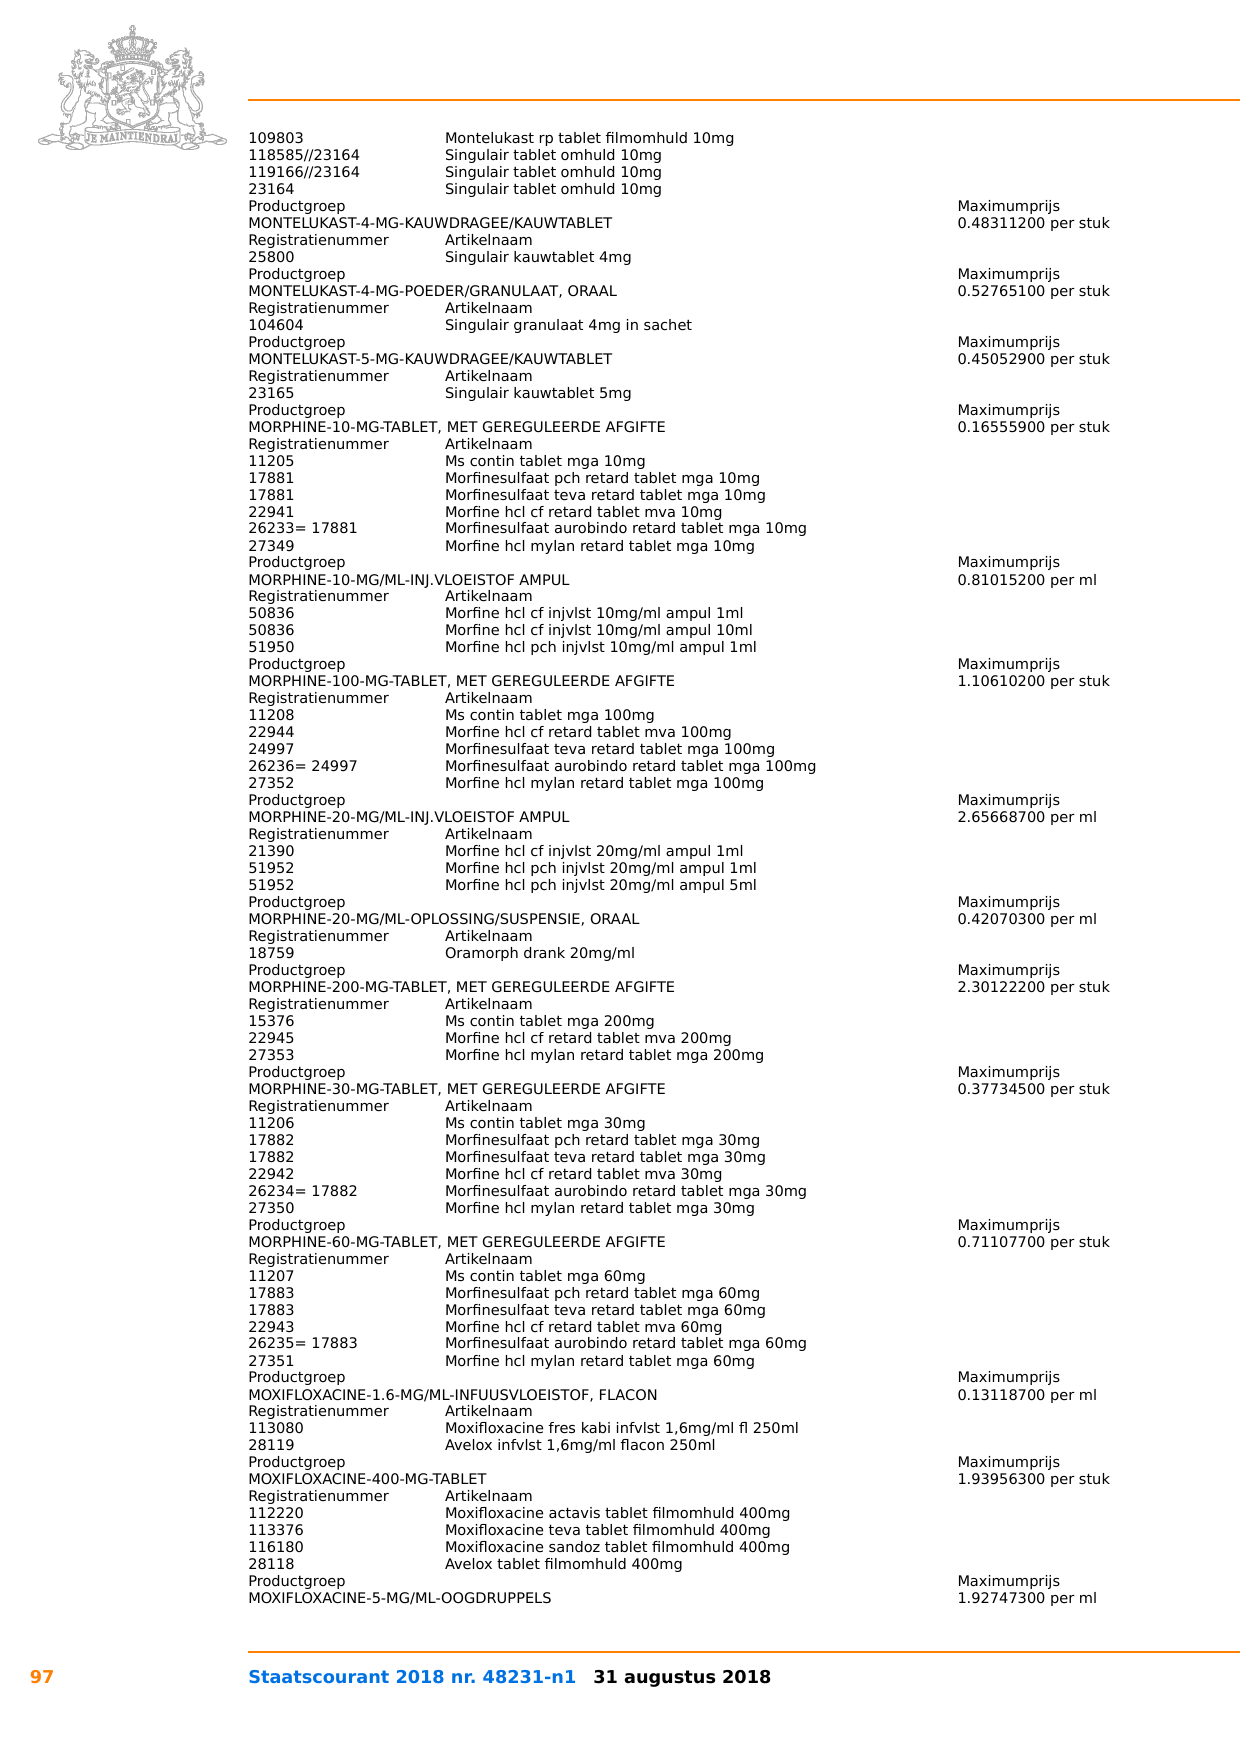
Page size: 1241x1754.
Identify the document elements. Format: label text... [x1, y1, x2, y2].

table_cell Morfinesulfaat teva retard tablet mga 10mg [439, 486, 951, 503]
table_cell 11206 [248, 1115, 439, 1132]
table_cell Morfinesulfaat pch retard tablet mga 30mg [439, 1132, 951, 1149]
table_cell 1.10610200 per stuk [951, 673, 1163, 690]
table_cell Morfine hcl mylan retard tablet mga 60mg [439, 1353, 951, 1369]
table_cell 17881 [248, 470, 439, 486]
table_cell [951, 588, 1163, 605]
table_cell [439, 1217, 951, 1233]
table_cell MONTELUKAST-4-MG-KAUWDRAGEE/KAUWTABLET [248, 215, 951, 232]
table_cell Morfinesulfaat teva retard tablet mga 100mg [439, 741, 951, 758]
table_cell [951, 1268, 1163, 1284]
table_cell [951, 1335, 1163, 1352]
table_cell Artikelnaam [439, 928, 951, 945]
table_cell Artikelnaam [439, 436, 951, 452]
table_cell Montelukast rp tablet filmomhuld 10mg [439, 130, 951, 147]
table_cell 25800 [248, 249, 439, 266]
table_cell 118585//23164 [248, 147, 439, 164]
table_cell 28119 [248, 1437, 439, 1454]
table_cell Morfine hcl pch injvlst 20mg/ml ampul 1ml [439, 860, 951, 877]
table_cell [951, 826, 1163, 843]
table_cell Maximumprijs [951, 334, 1163, 351]
table_cell Maximumprijs [951, 554, 1163, 571]
table_cell [439, 334, 951, 351]
table_cell MORPHINE-30-MG-TABLET, MET GEREGULEERDE AFGIFTE [248, 1081, 951, 1098]
table_cell Registratienummer [248, 1098, 439, 1115]
table_cell [951, 1047, 1163, 1064]
table_cell Productgroep [248, 198, 439, 215]
table_cell Maximumprijs [951, 198, 1163, 215]
table_cell 0.42070300 per ml [951, 911, 1163, 928]
table_cell Maximumprijs [951, 1217, 1163, 1233]
table_cell [951, 1132, 1163, 1149]
table_cell MORPHINE-60-MG-TABLET, MET GEREGULEERDE AFGIFTE [248, 1234, 951, 1251]
table_cell [951, 1539, 1163, 1556]
table_cell [439, 198, 951, 215]
table_cell 27350 [248, 1200, 439, 1217]
table_cell [951, 368, 1163, 384]
table_cell Registratienummer [248, 690, 439, 707]
table_cell [951, 147, 1163, 164]
table_cell [951, 690, 1163, 707]
table_cell [951, 1285, 1163, 1301]
table_cell MORPHINE-200-MG-TABLET, MET GEREGULEERDE AFGIFTE [248, 979, 951, 996]
table_cell MORPHINE-20-MG/ML-OPLOSSING/SUSPENSIE, ORAAL [248, 911, 951, 928]
table_cell Morfine hcl mylan retard tablet mga 100mg [439, 775, 951, 792]
table_cell Productgroep [248, 402, 439, 418]
table_cell [951, 1013, 1163, 1030]
table_cell 24997 [248, 741, 439, 758]
table_cell [951, 1030, 1163, 1047]
table_cell 18759 [248, 945, 439, 962]
table_cell Registratienummer [248, 232, 439, 249]
table_cell 28118 [248, 1556, 439, 1573]
table_cell Artikelnaam [439, 588, 951, 605]
table_cell Productgroep [248, 894, 439, 911]
table_cell Morfine hcl pch injvlst 10mg/ml ampul 1ml [439, 639, 951, 656]
table_cell [951, 385, 1163, 402]
table_cell 0.16555900 per stuk [951, 419, 1163, 436]
table_cell 119166//23164 [248, 164, 439, 181]
table_cell Singulair tablet omhuld 10mg [439, 181, 951, 198]
table_cell [439, 656, 951, 673]
table_cell 22944 [248, 724, 439, 741]
table_cell Productgroep [248, 1573, 439, 1590]
table_cell [951, 486, 1163, 503]
table_cell Productgroep [248, 266, 439, 283]
table_cell Moxifloxacine actavis tablet filmomhuld 400mg [439, 1505, 951, 1522]
table_cell Maximumprijs [951, 266, 1163, 283]
table_cell [951, 1115, 1163, 1132]
table_cell Artikelnaam [439, 1403, 951, 1420]
table_cell MONTELUKAST-4-MG-POEDER/GRANULAAT, ORAAL [248, 283, 951, 300]
table_cell [951, 300, 1163, 317]
table_cell Registratienummer [248, 928, 439, 945]
table_cell Artikelnaam [439, 1251, 951, 1267]
table_cell Registratienummer [248, 996, 439, 1013]
table_cell MOXIFLOXACINE-5-MG/ML-OOGDRUPPELS [248, 1590, 951, 1607]
table_cell [951, 1251, 1163, 1267]
table_cell 0.71107700 per stuk [951, 1234, 1163, 1251]
table_cell Morfinesulfaat teva retard tablet mga 30mg [439, 1149, 951, 1166]
table_cell 27353 [248, 1047, 439, 1064]
table_cell Registratienummer [248, 1251, 439, 1267]
table_cell [439, 1454, 951, 1471]
table_cell [951, 1319, 1163, 1335]
table_cell Moxifloxacine fres kabi infvlst 1,6mg/ml fl 250ml [439, 1420, 951, 1437]
table_cell [951, 436, 1163, 452]
table_cell Singulair tablet omhuld 10mg [439, 164, 951, 181]
table_cell [951, 181, 1163, 198]
table_cell Morfine hcl cf retard tablet mva 100mg [439, 724, 951, 741]
table_cell [951, 470, 1163, 486]
table_cell Artikelnaam [439, 826, 951, 843]
table_cell Morfine hcl cf retard tablet mva 10mg [439, 504, 951, 520]
table_cell Productgroep [248, 962, 439, 979]
table_cell Ms contin tablet mga 30mg [439, 1115, 951, 1132]
table_cell [951, 877, 1163, 894]
table_cell Productgroep [248, 656, 439, 673]
table_cell [951, 860, 1163, 877]
table_cell 17882 [248, 1132, 439, 1149]
table_cell Avelox tablet filmomhuld 400mg [439, 1556, 951, 1573]
table_cell 22942 [248, 1166, 439, 1183]
table_cell 26235= 17883 [248, 1335, 439, 1352]
table_cell Registratienummer [248, 1403, 439, 1420]
table_cell [439, 402, 951, 418]
table_cell 1.92747300 per ml [951, 1590, 1163, 1607]
table_cell Maximumprijs [951, 402, 1163, 418]
table_cell [439, 1573, 951, 1590]
table_cell [951, 164, 1163, 181]
table_cell MOXIFLOXACINE-1.6-MG/ML-INFUUSVLOEISTOF, FLACON [248, 1386, 951, 1403]
table_cell [439, 554, 951, 571]
table_cell 0.52765100 per stuk [951, 283, 1163, 300]
table_cell [439, 894, 951, 911]
table_cell Registratienummer [248, 1488, 439, 1505]
table_cell Morfine hcl cf injvlst 10mg/ml ampul 1ml [439, 605, 951, 622]
table_cell 17883 [248, 1301, 439, 1318]
table_cell Registratienummer [248, 588, 439, 605]
table_cell [951, 605, 1163, 622]
table_cell 17883 [248, 1285, 439, 1301]
table_cell Moxifloxacine sandoz tablet filmomhuld 400mg [439, 1539, 951, 1556]
table_cell 27349 [248, 538, 439, 554]
table_cell Maximumprijs [951, 1064, 1163, 1081]
table_cell Maximumprijs [951, 962, 1163, 979]
table_cell 109803 [248, 130, 439, 147]
table_cell Morfinesulfaat aurobindo retard tablet mga 100mg [439, 758, 951, 775]
table_cell 2.30122200 per stuk [951, 979, 1163, 996]
table_cell 112220 [248, 1505, 439, 1522]
table_cell 104604 [248, 317, 439, 334]
table_cell Maximumprijs [951, 792, 1163, 809]
table_cell [951, 741, 1163, 758]
table_cell Artikelnaam [439, 1488, 951, 1505]
table_cell 50836 [248, 605, 439, 622]
table_cell Maximumprijs [951, 656, 1163, 673]
table_cell Morfine hcl mylan retard tablet mga 10mg [439, 538, 951, 554]
table_cell 11205 [248, 453, 439, 469]
table_cell [439, 1064, 951, 1081]
table_cell Maximumprijs [951, 1573, 1163, 1590]
table_cell [951, 1200, 1163, 1217]
table_cell Maximumprijs [951, 894, 1163, 911]
table_cell [951, 1183, 1163, 1199]
table_cell [439, 266, 951, 283]
table_cell 11208 [248, 707, 439, 724]
table_cell Singulair granulaat 4mg in sachet [439, 317, 951, 334]
table_cell [439, 962, 951, 979]
table_cell [951, 1505, 1163, 1522]
table_cell Morfine hcl mylan retard tablet mga 200mg [439, 1047, 951, 1064]
table_cell 22943 [248, 1319, 439, 1335]
table_cell 26236= 24997 [248, 758, 439, 775]
table_cell Artikelnaam [439, 232, 951, 249]
table_cell Morfine hcl cf retard tablet mva 200mg [439, 1030, 951, 1047]
table_cell 11207 [248, 1268, 439, 1284]
table_cell 0.13118700 per ml [951, 1386, 1163, 1403]
table_cell [951, 639, 1163, 656]
table_cell Artikelnaam [439, 368, 951, 384]
table_cell MOXIFLOXACINE-400-MG-TABLET [248, 1471, 951, 1488]
table_cell Registratienummer [248, 826, 439, 843]
table_cell 1.93956300 per stuk [951, 1471, 1163, 1488]
table_cell Morfinesulfaat aurobindo retard tablet mga 60mg [439, 1335, 951, 1352]
table_cell [439, 1369, 951, 1386]
table_cell Morfine hcl cf injvlst 20mg/ml ampul 1ml [439, 843, 951, 860]
table_cell Singulair kauwtablet 4mg [439, 249, 951, 266]
table_cell Registratienummer [248, 368, 439, 384]
table_cell Morfinesulfaat pch retard tablet mga 60mg [439, 1285, 951, 1301]
table_cell [951, 1437, 1163, 1454]
table_cell Artikelnaam [439, 690, 951, 707]
table_cell [951, 1098, 1163, 1115]
table_cell [439, 792, 951, 809]
table_cell 116180 [248, 1539, 439, 1556]
table_cell Ms contin tablet mga 200mg [439, 1013, 951, 1030]
table_cell 26234= 17882 [248, 1183, 439, 1199]
table_cell Morfine hcl cf injvlst 10mg/ml ampul 10ml [439, 622, 951, 639]
table_cell 27351 [248, 1353, 439, 1369]
table_cell [951, 996, 1163, 1013]
table_cell 23165 [248, 385, 439, 402]
table_cell [951, 758, 1163, 775]
table_cell Morfinesulfaat aurobindo retard tablet mga 30mg [439, 1183, 951, 1199]
table_cell [951, 1420, 1163, 1437]
table_cell Productgroep [248, 792, 439, 809]
table_cell Singulair tablet omhuld 10mg [439, 147, 951, 164]
table_cell MORPHINE-10-MG-TABLET, MET GEREGULEERDE AFGIFTE [248, 419, 951, 436]
table_cell 21390 [248, 843, 439, 860]
table_cell Morfinesulfaat teva retard tablet mga 60mg [439, 1301, 951, 1318]
table_cell [951, 1488, 1163, 1505]
table_cell MORPHINE-20-MG/ML-INJ.VLOEISTOF AMPUL [248, 809, 951, 826]
table_cell Ms contin tablet mga 100mg [439, 707, 951, 724]
table_cell [951, 1403, 1163, 1420]
table_cell 17881 [248, 486, 439, 503]
table_cell Ms contin tablet mga 60mg [439, 1268, 951, 1284]
table_cell 51952 [248, 877, 439, 894]
table_cell Registratienummer [248, 436, 439, 452]
table_cell [951, 945, 1163, 962]
table_cell Morfine hcl cf retard tablet mva 30mg [439, 1166, 951, 1183]
table_cell MONTELUKAST-5-MG-KAUWDRAGEE/KAUWTABLET [248, 351, 951, 368]
table_cell [951, 504, 1163, 520]
table_cell [951, 1353, 1163, 1369]
table_cell [951, 928, 1163, 945]
table_cell Productgroep [248, 1369, 439, 1386]
table_cell 0.48311200 per stuk [951, 215, 1163, 232]
table_cell 26233= 17881 [248, 520, 439, 537]
table_cell 15376 [248, 1013, 439, 1030]
table_cell MORPHINE-10-MG/ML-INJ.VLOEISTOF AMPUL [248, 571, 951, 588]
table_cell 113080 [248, 1420, 439, 1437]
table_cell [951, 775, 1163, 792]
table_cell [951, 453, 1163, 469]
table_cell Artikelnaam [439, 300, 951, 317]
table_cell [951, 1556, 1163, 1573]
table_cell MORPHINE-100-MG-TABLET, MET GEREGULEERDE AFGIFTE [248, 673, 951, 690]
table_cell [951, 1522, 1163, 1539]
table_cell [951, 130, 1163, 147]
table_cell Maximumprijs [951, 1369, 1163, 1386]
table_cell 50836 [248, 622, 439, 639]
table_cell Morfinesulfaat pch retard tablet mga 10mg [439, 470, 951, 486]
table_cell [951, 707, 1163, 724]
table_cell Artikelnaam [439, 996, 951, 1013]
table_cell 51952 [248, 860, 439, 877]
table_cell Morfine hcl mylan retard tablet mga 30mg [439, 1200, 951, 1217]
table_cell Productgroep [248, 334, 439, 351]
table_cell Registratienummer [248, 300, 439, 317]
table_cell [951, 520, 1163, 537]
table_cell 51950 [248, 639, 439, 656]
table_cell 0.37734500 per stuk [951, 1081, 1163, 1098]
table_cell 2.65668700 per ml [951, 809, 1163, 826]
table_cell [951, 1301, 1163, 1318]
table_cell Productgroep [248, 554, 439, 571]
table_cell 23164 [248, 181, 439, 198]
table_cell [951, 1166, 1163, 1183]
table_cell [951, 249, 1163, 266]
table_cell 0.81015200 per ml [951, 571, 1163, 588]
table_cell 22941 [248, 504, 439, 520]
table_cell Morfinesulfaat aurobindo retard tablet mga 10mg [439, 520, 951, 537]
table_cell Singulair kauwtablet 5mg [439, 385, 951, 402]
table_cell 0.45052900 per stuk [951, 351, 1163, 368]
table_cell 22945 [248, 1030, 439, 1047]
table_cell Productgroep [248, 1217, 439, 1233]
table_cell 113376 [248, 1522, 439, 1539]
table_cell [951, 1149, 1163, 1166]
table_cell Morfine hcl pch injvlst 20mg/ml ampul 5ml [439, 877, 951, 894]
table_cell Avelox infvlst 1,6mg/ml flacon 250ml [439, 1437, 951, 1454]
table_cell [951, 724, 1163, 741]
table_cell [951, 622, 1163, 639]
table_cell 27352 [248, 775, 439, 792]
table_cell Productgroep [248, 1064, 439, 1081]
table_cell Moxifloxacine teva tablet filmomhuld 400mg [439, 1522, 951, 1539]
picture [38, 25, 227, 150]
table_cell Productgroep [248, 1454, 439, 1471]
table_cell [951, 317, 1163, 334]
table_cell 17882 [248, 1149, 439, 1166]
table_cell Maximumprijs [951, 1454, 1163, 1471]
table_cell Artikelnaam [439, 1098, 951, 1115]
table_cell Oramorph drank 20mg/ml [439, 945, 951, 962]
table_cell [951, 232, 1163, 249]
table_cell Ms contin tablet mga 10mg [439, 453, 951, 469]
table_cell [951, 843, 1163, 860]
table_cell Morfine hcl cf retard tablet mva 60mg [439, 1319, 951, 1335]
table_cell [951, 538, 1163, 554]
